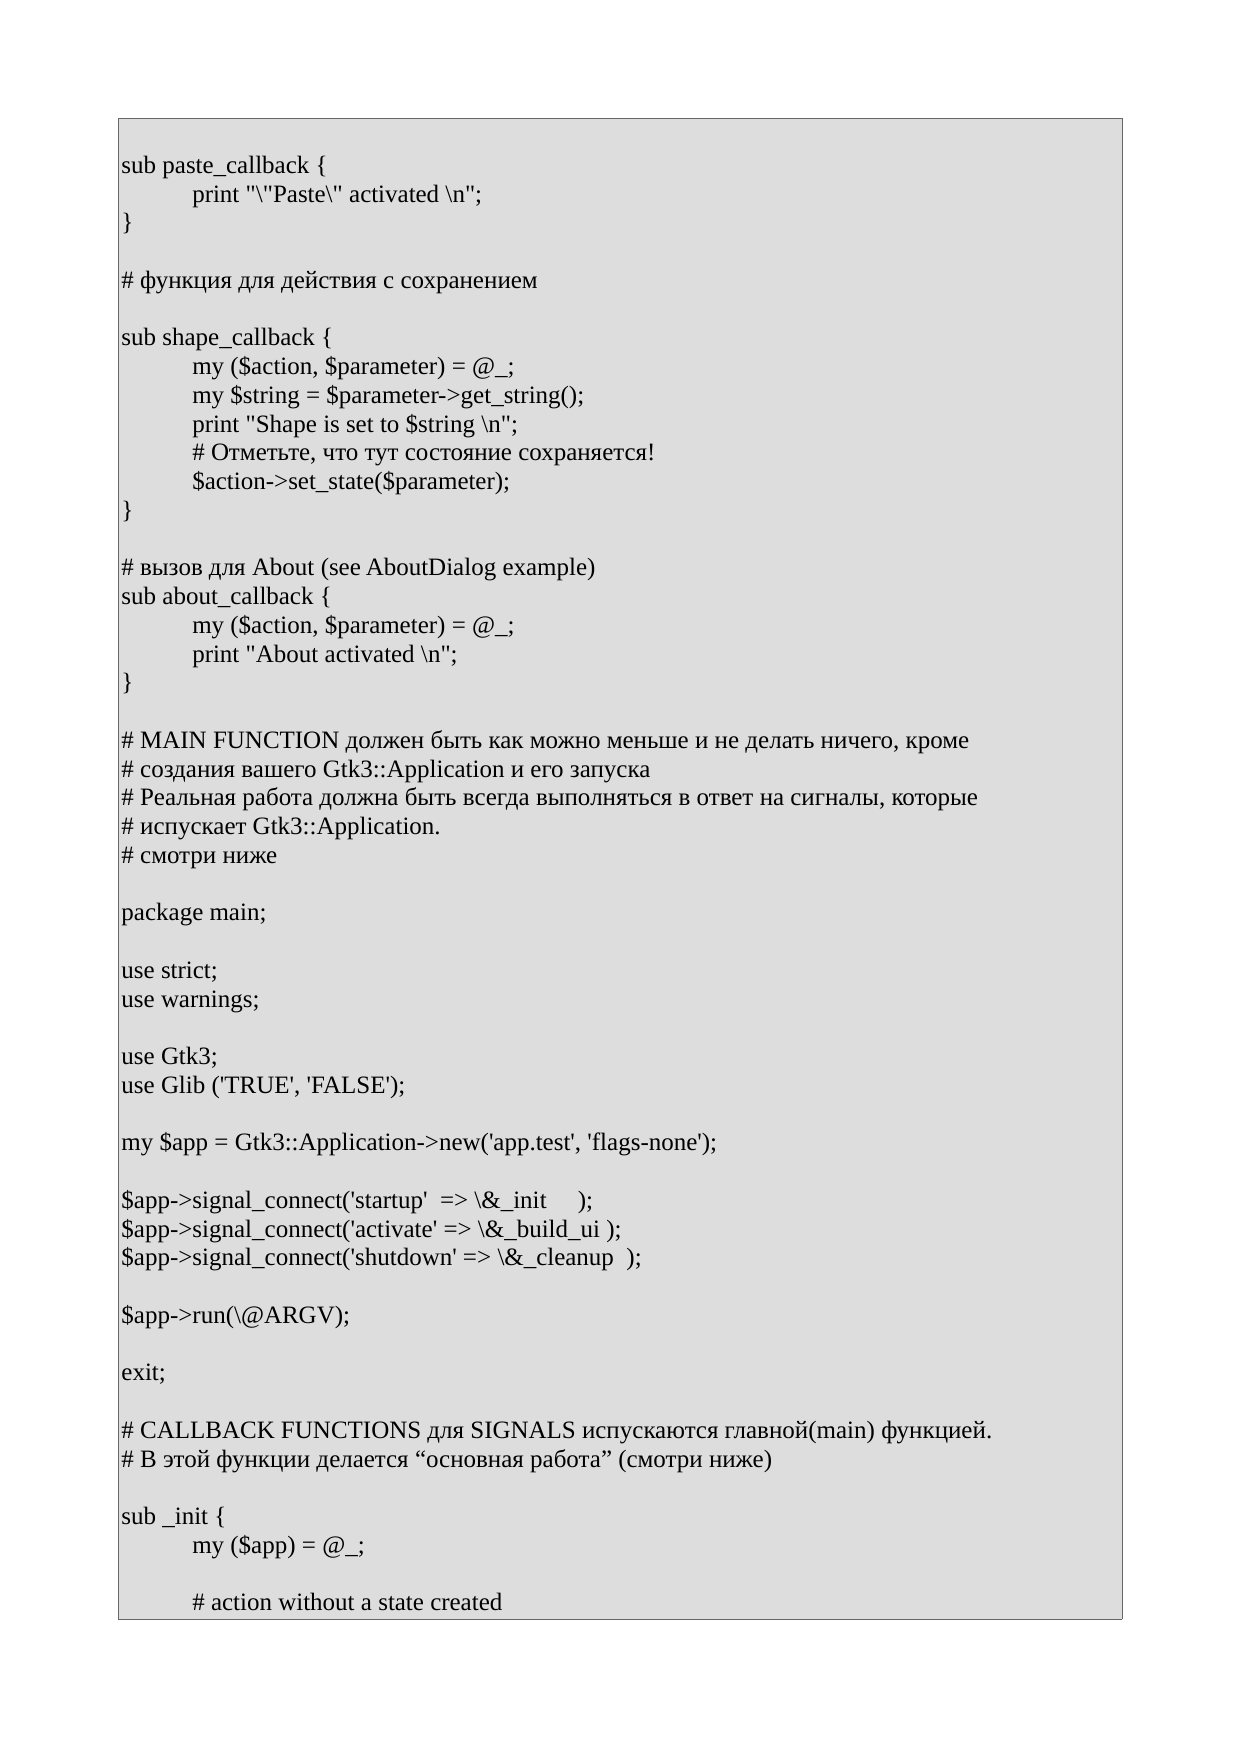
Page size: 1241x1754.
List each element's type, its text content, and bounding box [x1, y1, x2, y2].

text $app->signal_connect('activate' => \&_build_ui ); [119, 1211, 1122, 1239]
text my ($action, $parameter) = @_; [119, 348, 1122, 377]
text my $string = $parameter->get_string(); [119, 377, 1122, 406]
text # испускает Gtk3::Application. [119, 808, 1122, 837]
text exit; [119, 1354, 1122, 1383]
text # вызов для About (see AboutDialog example) [119, 549, 1122, 578]
text print "About activated \n"; [119, 636, 1122, 664]
text } [119, 664, 1122, 693]
text $action->set_state($parameter); [119, 463, 1122, 492]
text # Отметьте, что тут состояние сохраняется! [119, 434, 1122, 463]
text my ($app) = @_; [119, 1527, 1122, 1556]
text sub about_callback { [119, 578, 1122, 607]
text $app->signal_connect('shutdown' => \&_cleanup ); [119, 1239, 1122, 1268]
text package main; [119, 894, 1122, 923]
text } [119, 492, 1122, 521]
text # смотри ниже [119, 837, 1122, 866]
text my $app = Gtk3::Application->new('app.test', 'flags-none'); [119, 1124, 1122, 1153]
text $app->run(\@ARGV); [119, 1297, 1122, 1326]
text print "\"Paste\" activated \n"; [119, 176, 1122, 204]
text } [119, 204, 1122, 233]
text sub shape_callback { [119, 319, 1122, 348]
text use Gtk3; [119, 1038, 1122, 1067]
text # MAIN FUNCTION должен быть как можно меньше и не делать ничего, кроме [119, 722, 1122, 751]
text # action without a state created [119, 1584, 1122, 1619]
text my ($action, $parameter) = @_; [119, 607, 1122, 636]
text # создания вашего Gtk3::Application и его запуска [119, 751, 1122, 779]
text use Glib ('TRUE', 'FALSE'); [119, 1067, 1122, 1096]
text use warnings; [119, 981, 1122, 1009]
text # функция для действия с сохранением [119, 262, 1122, 291]
text use strict; [119, 952, 1122, 981]
text sub paste_callback { [119, 147, 1122, 176]
text print "Shape is set to $string \n"; [119, 406, 1122, 434]
text # Реальная работа должна быть всегда выполняться в ответ на сигналы, которые [119, 779, 1122, 808]
text $app->signal_connect('startup' => \&_init ); [119, 1182, 1122, 1211]
text # CALLBACK FUNCTIONS для SIGNALS испускаются главной(main) функцией. [119, 1412, 1122, 1441]
text # В этой функции делается “основная работа” (смотри ниже) [119, 1441, 1122, 1469]
text sub _init { [119, 1498, 1122, 1527]
